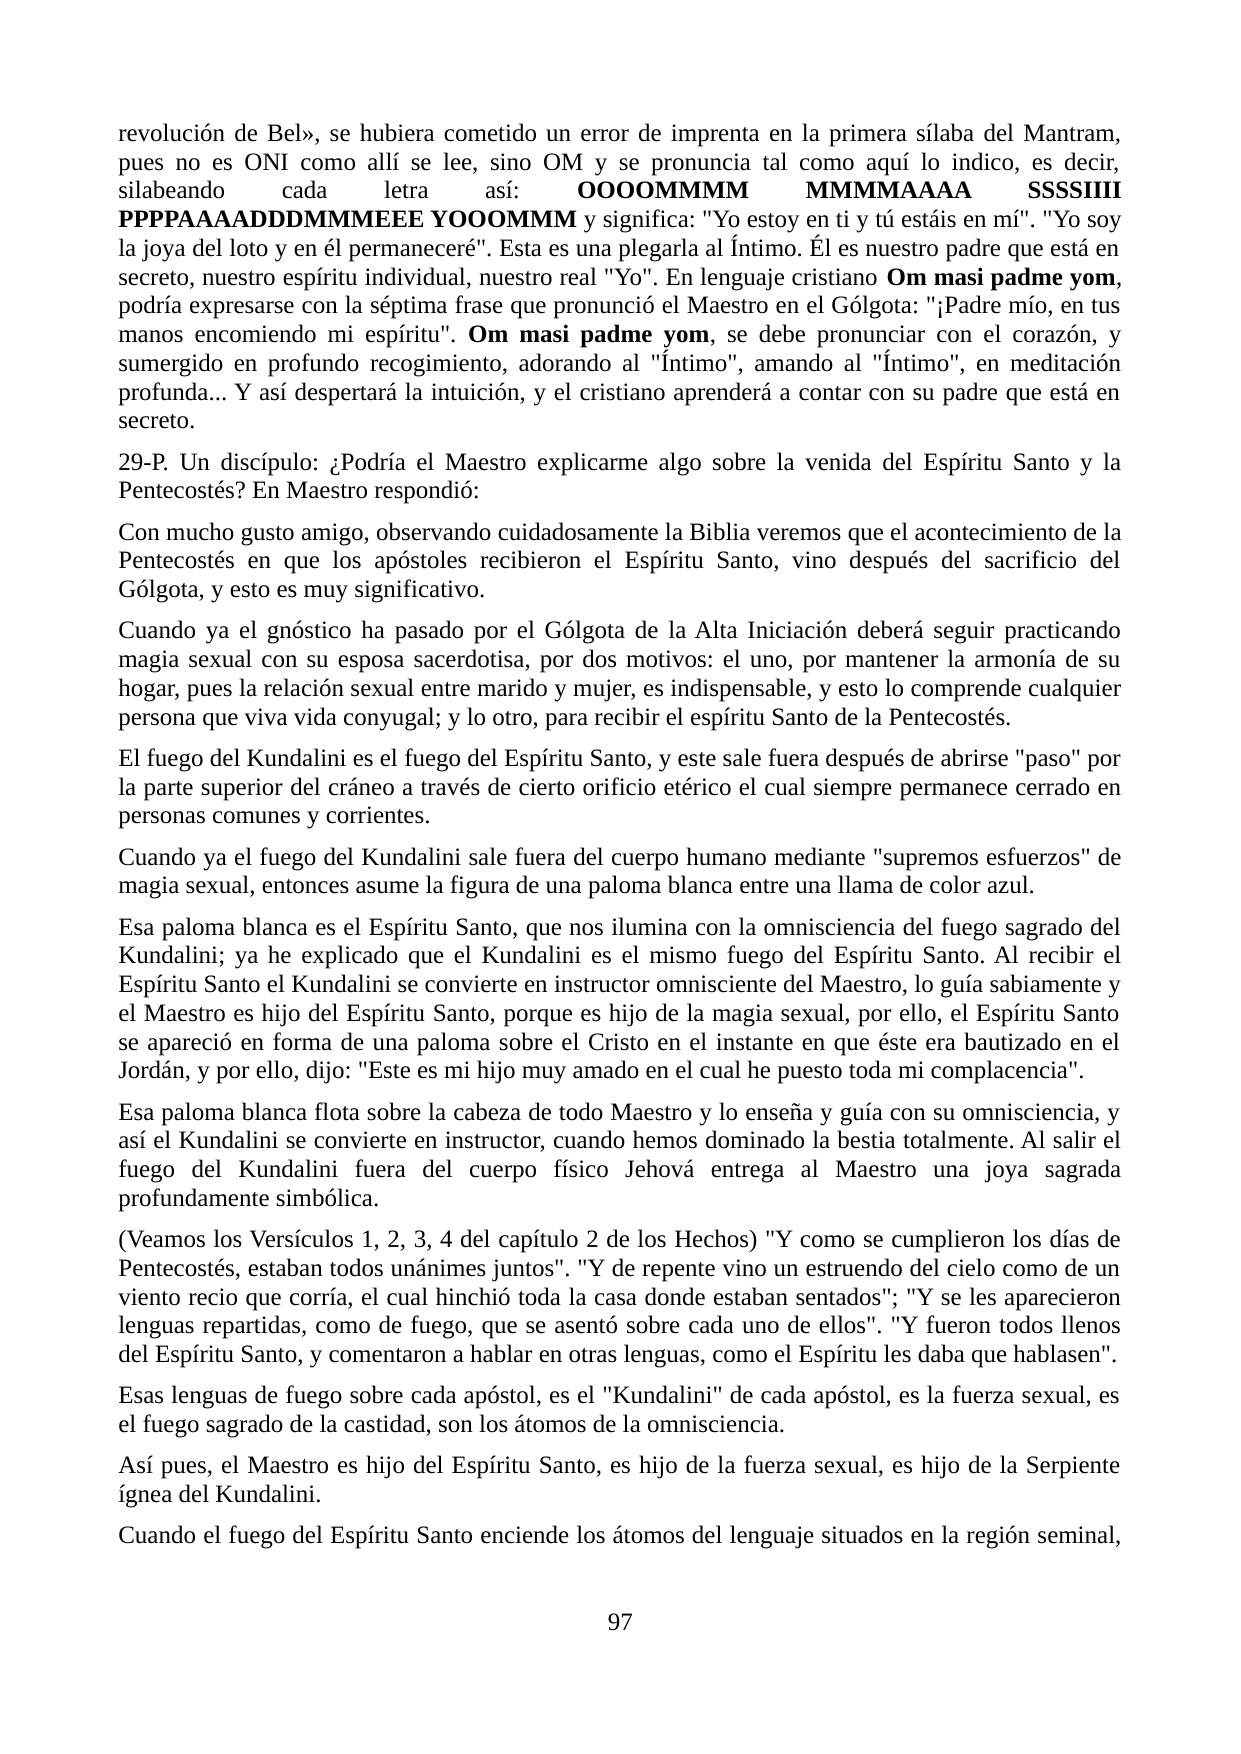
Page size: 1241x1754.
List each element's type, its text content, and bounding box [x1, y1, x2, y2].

text El fuego del Kundalini es el fuego del Espíritu Santo, y este sale fuera después de abrirse "paso" por la parte superior del cráneo a través de cierto orificio etérico el cual siempre permanece cerrado en personas comunes y corrientes. [118, 743, 1122, 829]
text Con mucho gusto amigo, observando cuidadosamente la Biblia veremos que el acontecimiento de la Pentecostés en que los apóstoles recibieron el Espíritu Santo, vino después del sacrificio del Gólgota, y esto es muy significativo. [118, 517, 1122, 603]
text Cuando ya el gnóstico ha pasado por el Gólgota de la Alta Iniciación deberá seguir practicando magia sexual con su esposa sacerdotisa, por dos motivos: el uno, por mantener la armonía de su hogar, pues la relación sexual entre marido y mujer, es indispensable, y esto lo comprende cualquier persona que viva vida conyugal; y lo otro, para recibir el espíritu Santo de la Pentecostés. [118, 616, 1122, 731]
text Esas lenguas de fuego sobre cada apóstol, es el "Kundalini" de cada apóstol, es la fuerza sexual, es el fuego sagrado de la castidad, son los átomos de la omnisciencia. [118, 1381, 1122, 1438]
text (Veamos los Versículos 1, 2, 3, 4 del capítulo 2 de los Hechos) "Y como se cumplieron los días de Pentecostés, estaban todos unánimes juntos". "Y de repente vino un estruendo del cielo como de un viento recio que corría, el cual hinchió toda la casa donde estaban sentados"; "Y se les aparecieron lenguas repartidas, como de fuego, que se asentó sobre cada uno de ellos". "Y fueron todos llenos del Espíritu Santo, y comentaron a hablar en otras lenguas, como el Espíritu les daba que hablasen". [118, 1224, 1122, 1368]
text Así pues, el Maestro es hijo del Espíritu Santo, es hijo de la fuerza sexual, es hijo de la Serpiente ígnea del Kundalini. [118, 1451, 1122, 1508]
text Esa paloma blanca flota sobre la cabeza de todo Maestro y lo enseña y guía con su omnisciencia, y así el Kundalini se convierte en instructor, cuando hemos dominado la bestia totalmente. Al salir el fuego del Kundalini fuera del cuerpo físico Jehová entrega al Maestro una joya sagrada profundamente simbólica. [118, 1097, 1122, 1212]
text Cuando ya el fuego del Kundalini sale fuera del cuerpo humano mediante "supremos esfuerzos" de magia sexual, entonces asume la figura de una paloma blanca entre una llama de color azul. [118, 842, 1122, 899]
text Cuando el fuego del Espíritu Santo enciende los átomos del lenguaje situados en la región seminal, [118, 1521, 1122, 1549]
text 29-P. Un discípulo: ¿Podría el Maestro explicarme algo sobre la venida del Espíritu Santo y la Pentecostés? En Maestro respondió: [118, 447, 1122, 504]
text Esa paloma blanca es el Espíritu Santo, que nos ilumina con la omnisciencia del fuego sagrado del Kundalini; ya he explicado que el Kundalini es el mismo fuego del Espíritu Santo. Al recibir el Espíritu Santo el Kundalini se convierte en instructor omnisciente del Maestro, lo guía sabiamente y el Maestro es hijo del Espíritu Santo, porque es hijo de la magia sexual, por ello, el Espíritu Santo se apareció en forma de una paloma sobre el Cristo en el instante en que éste era bautizado en el Jordán, y por ello, dijo: "Este es mi hijo muy amado en el cual he puesto toda mi complacencia". [118, 912, 1122, 1084]
text revolución de Bel», se hubiera cometido un error de imprenta en la primera sílaba del Mantram, pues no es ONI como allí se lee, sino OM y se pronuncia tal como aquí lo indico, es decir, silabeando cada letra así: OOOOMMMM MMMMAAAA SSSSIIII PPPPAAAADDDMMMEEE YOOOMMM y significa: "Yo estoy en ti y tú estáis en mí". "Yo soy la joya del loto y en él permaneceré". Esta es una plegarla al Íntimo. Él es nuestro padre que está en secreto, nuestro espíritu individual, nuestro real "Yo". En lenguaje cristiano Om masi padme yom, podría expresarse con la séptima frase que pronunció el Maestro en el Gólgota: "¡Padre mío, en tus manos encomiendo mi espíritu". Om masi padme yom, se debe pronunciar con el corazón, y sumergido en profundo recogimiento, adorando al "Íntimo", amando al "Íntimo", en meditación profunda... Y así despertará la intuición, y el cristiano aprenderá a contar con su padre que está en secreto. [118, 118, 1122, 434]
